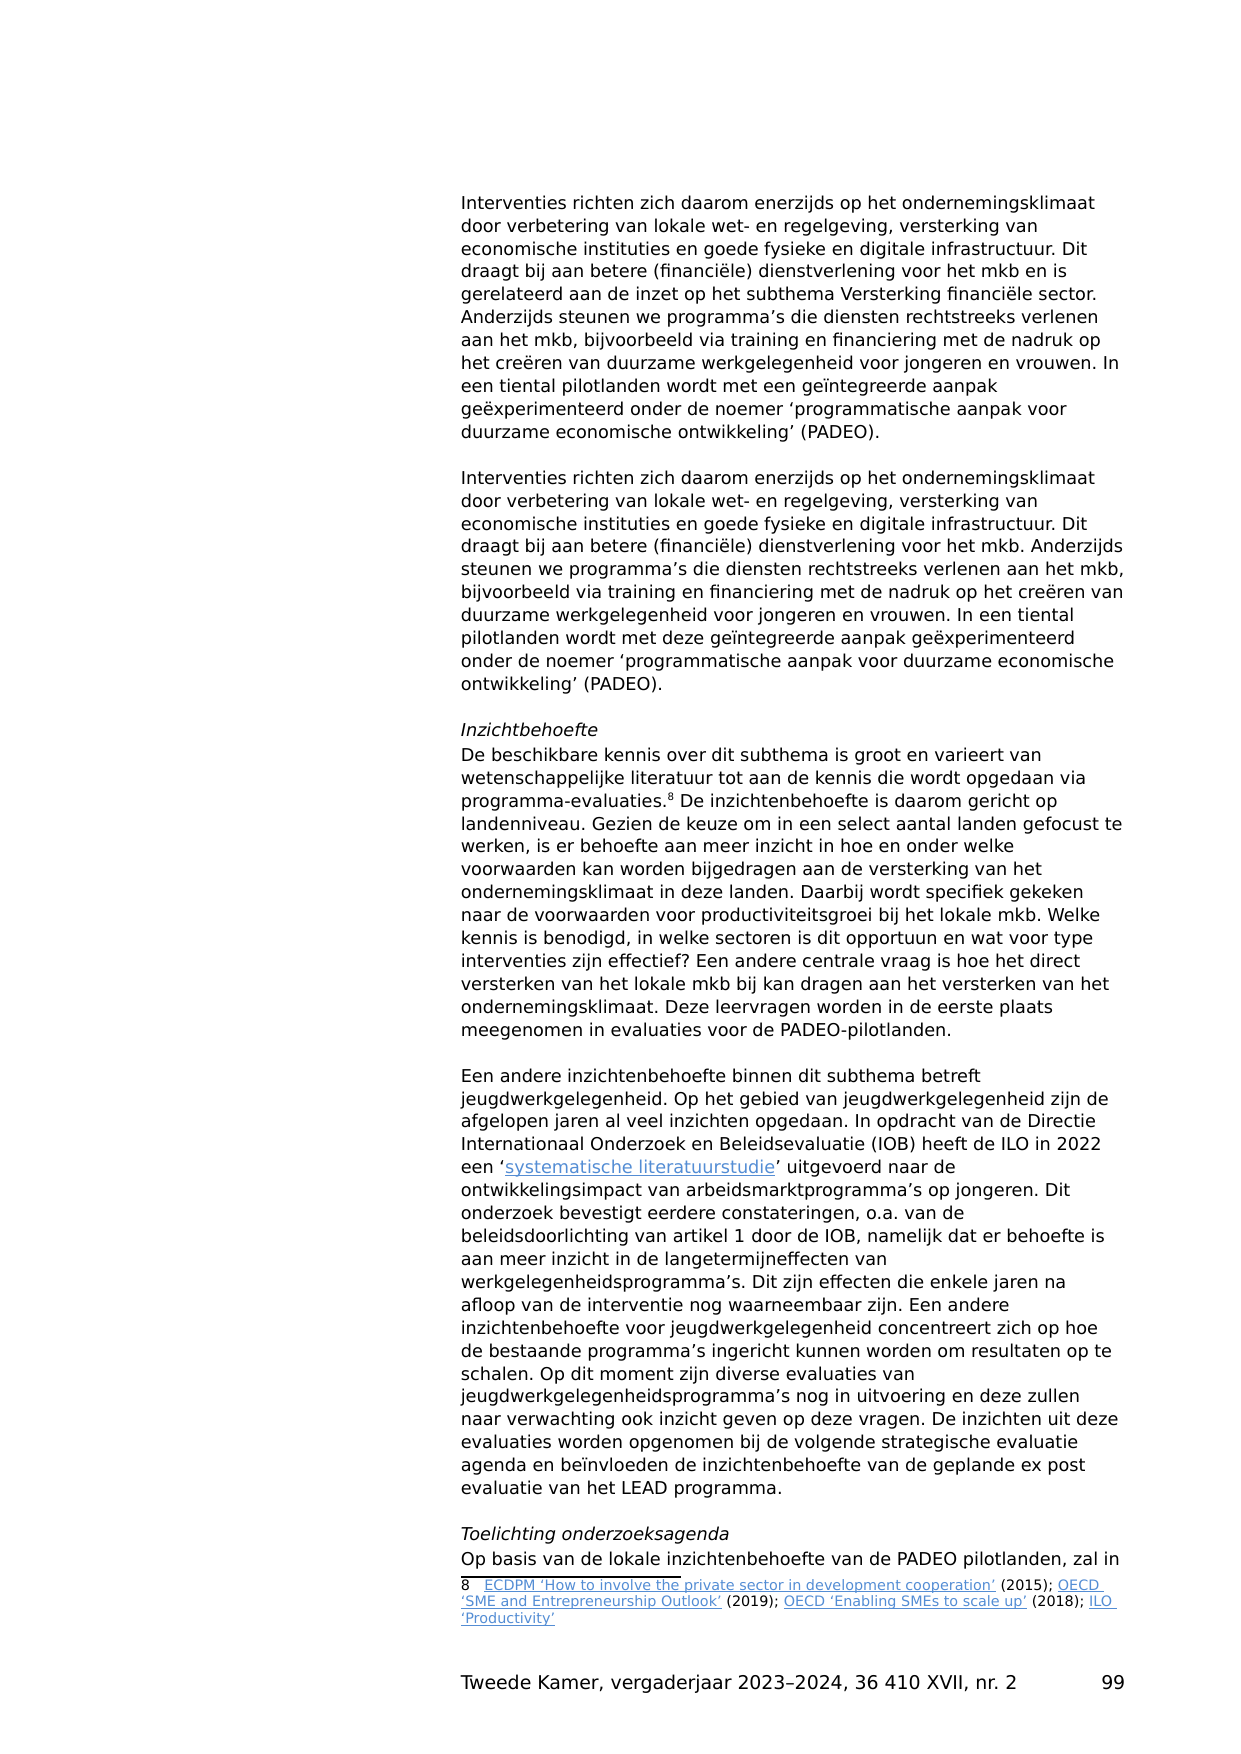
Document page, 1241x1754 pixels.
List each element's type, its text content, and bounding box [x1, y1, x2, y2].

text __ECDPM ‘How to involve the private sector in development cooperation’ (2015); OECD ‘SME and Entrepreneurship Outlook’ (2019); OECD ‘Enabling SMEs to scale up’ (2018); ILO ‘Productivity’ [461, 1577, 1125, 1627]
text Interventies richten zich daarom enerzijds op het ondernemingsklimaat door verbetering van lokale wet- en regelgeving, versterking van economische instituties en goede fysieke en digitale infrastructuur. Dit draagt bij aan betere (financiële) dienstverlening voor het mkb. Anderzijds steunen we programma’s die diensten rechtstreeks verlenen aan het mkb, bijvoorbeeld via training en financiering met de nadruk op het creëren van duurzame werkgelegenheid voor jongeren en vrouwen. In een tiental pilotlanden wordt met deze geïntegreerde aanpak geëxperimenteerd onder de noemer ‘programmatische aanpak voor duurzame economische ontwikkeling’ (PADEO). [461, 466, 1125, 695]
text Toelichting onderzoeksagenda [461, 1522, 1125, 1545]
text Interventies richten zich daarom enerzijds op het ondernemingsklimaat door verbetering van lokale wet- en regelgeving, versterking van economische instituties en goede fysieke en digitale infrastructuur. Dit draagt bij aan betere (financiële) dienstverlening voor het mkb en is gerelateerd aan de inzet op het subthema Versterking financiële sector. Anderzijds steunen we programma’s die diensten rechtstreeks verlenen aan het mkb, bijvoorbeeld via training en financiering met de nadruk op het creëren van duurzame werkgelegenheid voor jongeren en vrouwen. In een tiental pilotlanden wordt met een geïntegreerde aanpak geëxperimenteerd onder de noemer ‘programmatische aanpak voor duurzame economische ontwikkeling’ (PADEO). [461, 191, 1125, 443]
text Inzichtbehoefte [461, 718, 1125, 741]
text Op basis van de lokale inzichtenbehoefte van de PADEO pilotlanden, zal in [461, 1547, 1125, 1570]
text De beschikbare kennis over dit subthema is groot en varieert van wetenschappelijke literatuur tot aan de kennis die wordt opgedaan via programma-evaluaties. De inzichtenbehoefte is daarom gericht op landenniveau. Gezien de keuze om in een select aantal landen gefocust te werken, is er behoefte aan meer inzicht in hoe en onder welke voorwaarden kan worden bijgedragen aan de versterking van het ondernemingsklimaat in deze landen. Daarbij wordt specifiek gekeken naar de voorwaarden voor productiviteitsgroei bij het lokale mkb. Welke kennis is benodigd, in welke sectoren is dit opportuun en wat voor type interventies zijn effectief? Een andere centrale vraag is hoe het direct versterken van het lokale mkb bij kan dragen aan het versterken van het ondernemingsklimaat. Deze leervragen worden in de eerste plaats meegenomen in evaluaties voor de PADEO-pilotlanden. [461, 743, 1125, 1041]
text Een andere inzichtenbehoefte binnen dit subthema betreft jeugdwerkgelegenheid. Op het gebied van jeugdwerkgelegenheid zijn de afgelopen jaren al veel inzichten opgedaan. In opdracht van de Directie Internationaal Onderzoek en Beleidsevaluatie (IOB) heeft de ILO in 2022 een ‘systematische literatuurstudie’ uitgevoerd naar de ontwikkelingsimpact van arbeidsmarktprogramma’s op jongeren. Dit onderzoek bevestigt eerdere constateringen, o.a. van de beleidsdoorlichting van artikel 1 door de IOB, namelijk dat er behoefte is aan meer inzicht in de langetermijneffecten van werkgelegenheidsprogramma’s. Dit zijn effecten die enkele jaren na afloop van de interventie nog waarneembaar zijn. Een andere inzichtenbehoefte voor jeugdwerkgelegenheid concentreert zich op hoe de bestaande programma’s ingericht kunnen worden om resultaten op te schalen. Op dit moment zijn diverse evaluaties van jeugdwerkgelegenheidsprogramma’s nog in uitvoering en deze zullen naar verwachting ook inzicht geven op deze vragen. De inzichten uit deze evaluaties worden opgenomen bij de volgende strategische evaluatie agenda en beïnvloeden de inzichtenbehoefte van de geplande ex post evaluatie van het LEAD programma. [461, 1064, 1125, 1499]
